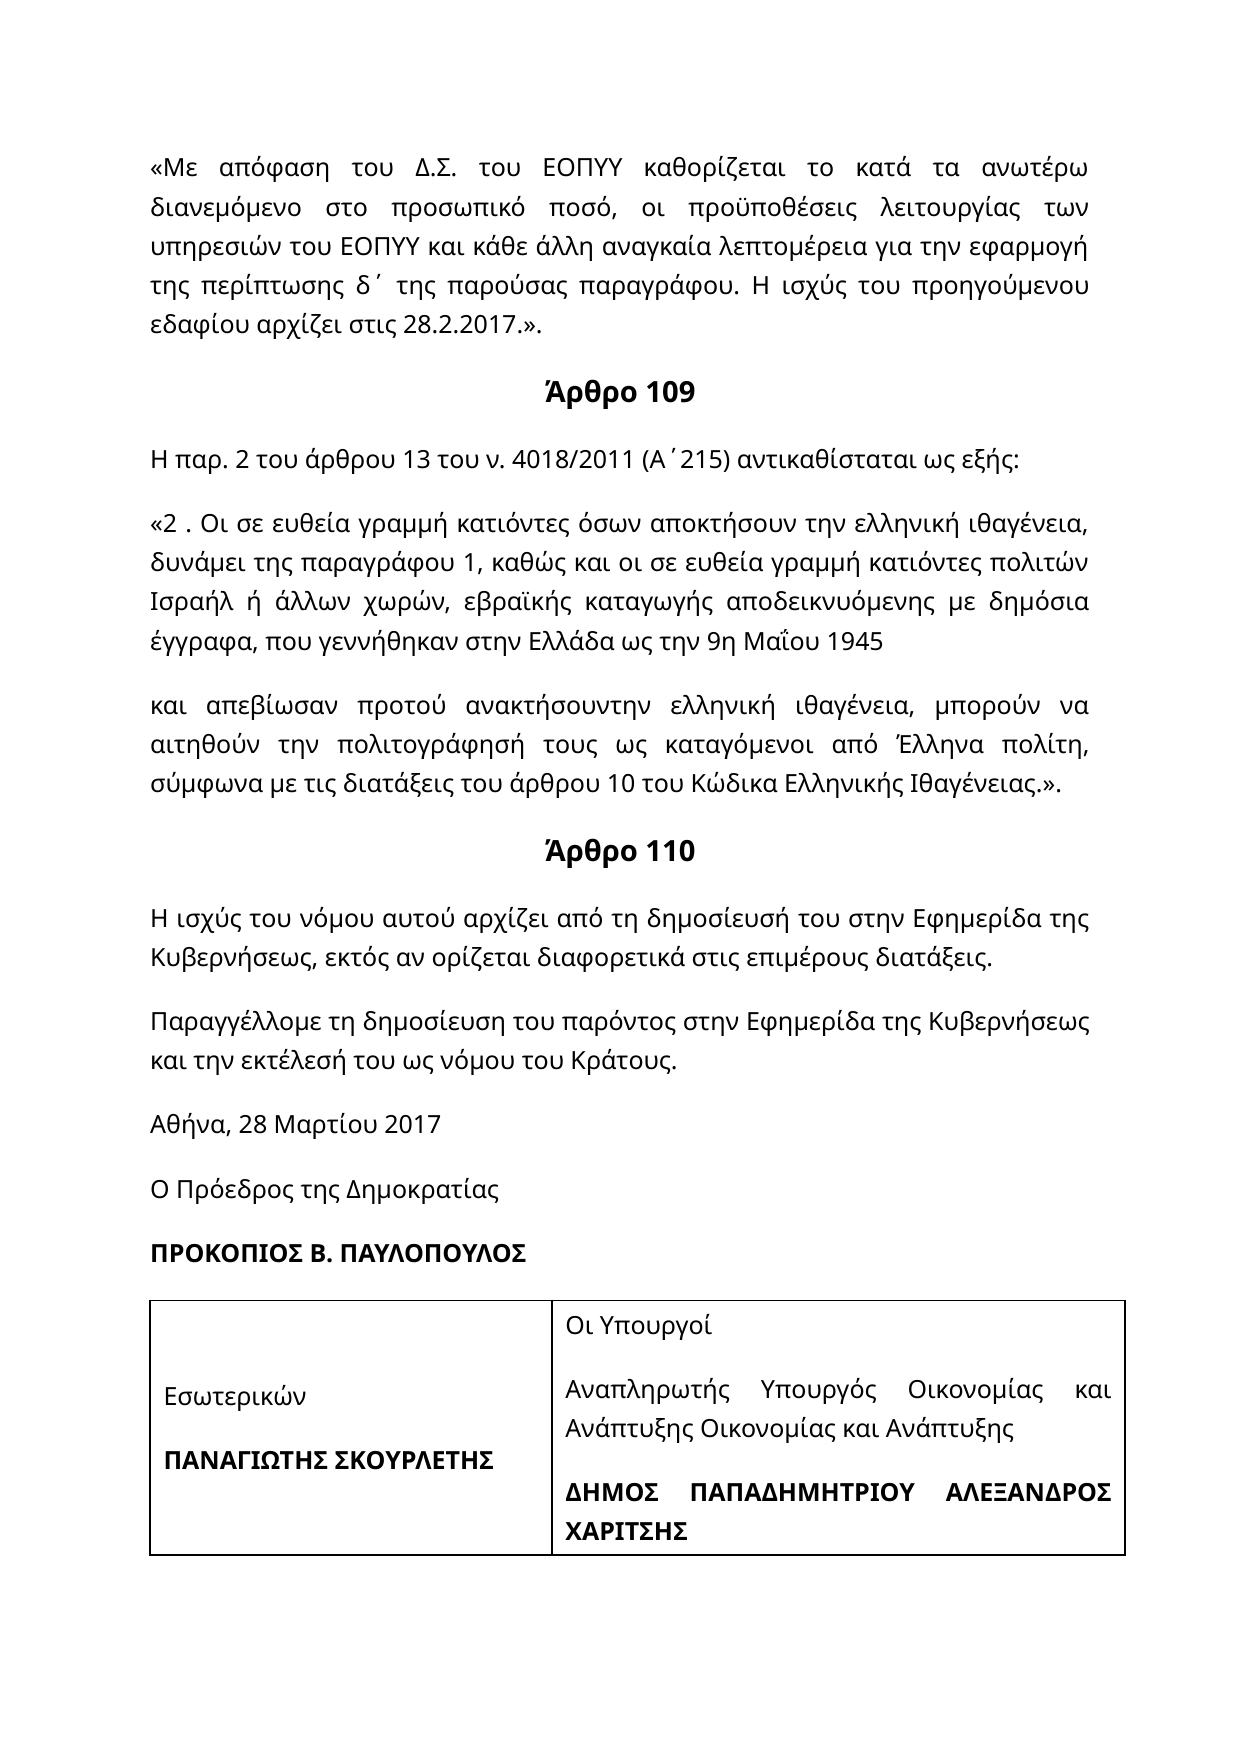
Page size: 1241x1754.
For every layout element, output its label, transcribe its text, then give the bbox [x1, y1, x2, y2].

table_header Οι Υπουργοί Αναπληρωτής Υπουργός Οικονομίας και Ανάπτυξης Οικονομίας και Ανάπτυξης ΔΗΜΟΣ ΠΑΠΑΔΗΜΗΤΡΙΟΥ ΑΛΕΞΑΝΔΡΟΣ ΧΑΡΙΤΣΗΣ [553, 1301, 1124, 1554]
text «Με απόφαση του Δ.Σ. του ΕΟΠΥΥ καθορίζεται το κατά τα ανωτέρω διανεμόμενο στο προσωπικό ποσό, οι προϋποθέσεις λειτουργίας των υπηρεσιών του ΕΟΠΥΥ και κάθε άλλη αναγκαία λεπτομέρεια για την εφαρμογή της περίπτωσης δ΄ της παρούσας παραγράφου. Η ισχύς του προηγούμενου εδαφίου αρχίζει στις 28.2.2017.». [150, 150, 1090, 341]
subtitle Άρθρο 110 [150, 830, 1090, 869]
text «2 . Οι σε ευθεία γραμμή κατιόντες όσων αποκτήσουν την ελληνική ιθαγένεια, δυνάμει της παραγράφου 1, καθώς και οι σε ευθεία γραμμή κατιόντες πολιτών Ισραήλ ή άλλων χωρών, εβραϊκής καταγωγής αποδεικνυόμενης με δημόσια έγγραφα, που γεννήθηκαν στην Ελλάδα ως την 9η Μαΐου 1945 [150, 506, 1090, 657]
text Η παρ. 2 του άρθρου 13 του ν. 4018/2011 (Α΄215) αντικαθίσταται ως εξής: [150, 441, 1090, 476]
text Η ισχύς του νόμου αυτού αρχίζει από τη δημοσίευσή του στην Εφημερίδα της Κυβερνήσεως, εκτός αν ορίζεται διαφορετικά στις επιμέρους διατάξεις. [150, 900, 1090, 974]
text Παραγγέλλομε τη δημοσίευση του παρόντος στην Εφημερίδα της Κυβερνήσεως και την εκτέλεσή του ως νόμου του Κράτους. [150, 1004, 1090, 1077]
subtitle Άρθρο 109 [150, 371, 1090, 411]
text Αθήνα, 28 Μαρτίου 2017 [150, 1107, 1090, 1141]
table_header Εσωτερικών ΠΑΝΑΓΙΩΤΗΣ ΣΚΟΥΡΛΕΤΗΣ [151, 1301, 551, 1554]
text Ο Πρόεδρος της Δημοκρατίας [150, 1171, 1090, 1205]
text και απεβίωσαν προτού ανακτήσουντην ελληνική ιθαγένεια, μπορούν να αιτηθούν την πολιτογράφησή τους ως καταγόμενοι από Έλληνα πολίτη, σύμφωνα με τις διατάξεις του άρθρου 10 του Κώδικα Ελληνικής Ιθαγένειας.». [150, 687, 1090, 800]
text ΠΡΟΚΟΠΙΟΣ Β. ΠΑΥΛΟΠΟΥΛΟΣ [150, 1235, 1090, 1269]
